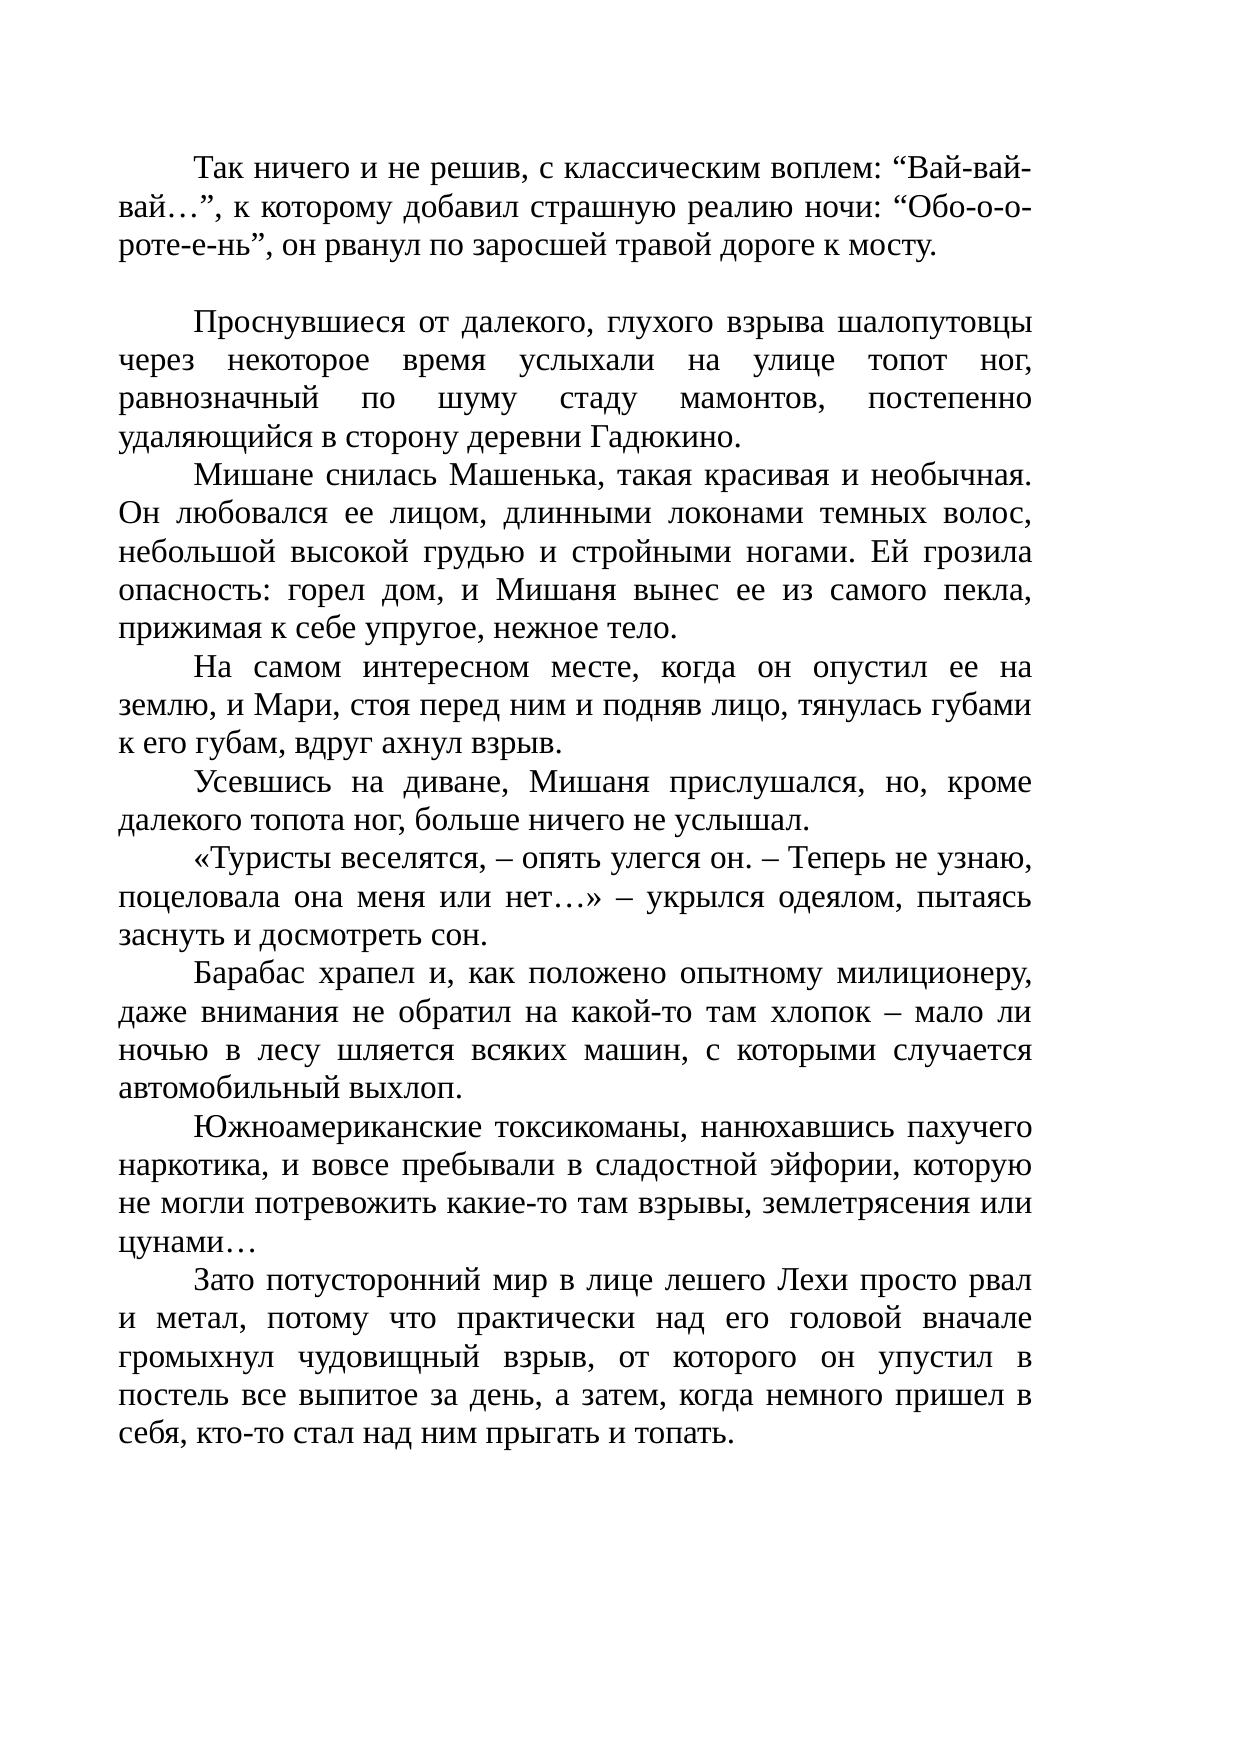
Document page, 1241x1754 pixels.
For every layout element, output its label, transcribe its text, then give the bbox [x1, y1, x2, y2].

subtitle Усевшись на диване, Мишаня прислушался, но, кроме далекого топота ног, больше ничего не услышал. [118, 761, 1033, 838]
subtitle На самом интересном месте, когда он опустил ее на землю, и Мари, стоя перед ним и подняв лицо, тянулась губами к его губам, вдруг ахнул взрыв. [118, 646, 1033, 761]
subtitle Проснувшиеся от далекого, глухого взрыва шалопутовцы через некоторое время услыхали на улице топот ног, равнозначный по шуму стаду мамонтов, постепенно удаляющийся в сторону деревни Гадюкино. [118, 301, 1033, 454]
subtitle Мишане снилась Машенька, такая красивая и необычная. Он любовался ее лицом, длинными локонами темных волос, небольшой высокой грудью и стройными ногами. Ей грозила опасность: горел дом, и Мишаня вынес ее из самого пекла, прижимая к себе упругое, нежное тело. [118, 454, 1033, 646]
subtitle Южноамериканские токсикоманы, нанюхавшись пахучего наркотика, и вовсе пребывали в сладостной эйфории, которую не могли потревожить какие-то там взрывы, землетрясения или цунами… [118, 1106, 1033, 1259]
subtitle Зато потусторонний мир в лице лешего Лехи просто рвал и метал, потому что практически над его головой вначале громыхнул чудовищный взрыв, от которого он упустил в постель все выпитое за день, а затем, когда немного пришел в себя, кто-то стал над ним прыгать и топать. [118, 1259, 1033, 1451]
subtitle «Туристы веселятся, – опять улегся он. – Теперь не узнаю, поцеловала она меня или нет…» – укрылся одеялом, пытаясь заснуть и досмотреть сон. [118, 838, 1033, 953]
subtitle Так ничего и не решив, с классическим воплем: “Вай-вай-вай…”, к которому добавил страшную реалию ночи: “Обо-о-о-роте-е-нь”, он рванул по заросшей травой дороге к мосту. [118, 148, 1033, 263]
subtitle Барабас храпел и, как положено опытному милиционеру, даже внимания не обратил на какой-то там хлопок – мало ли ночью в лесу шляется всяких машин, с которыми случается автомобильный выхлоп. [118, 953, 1033, 1106]
